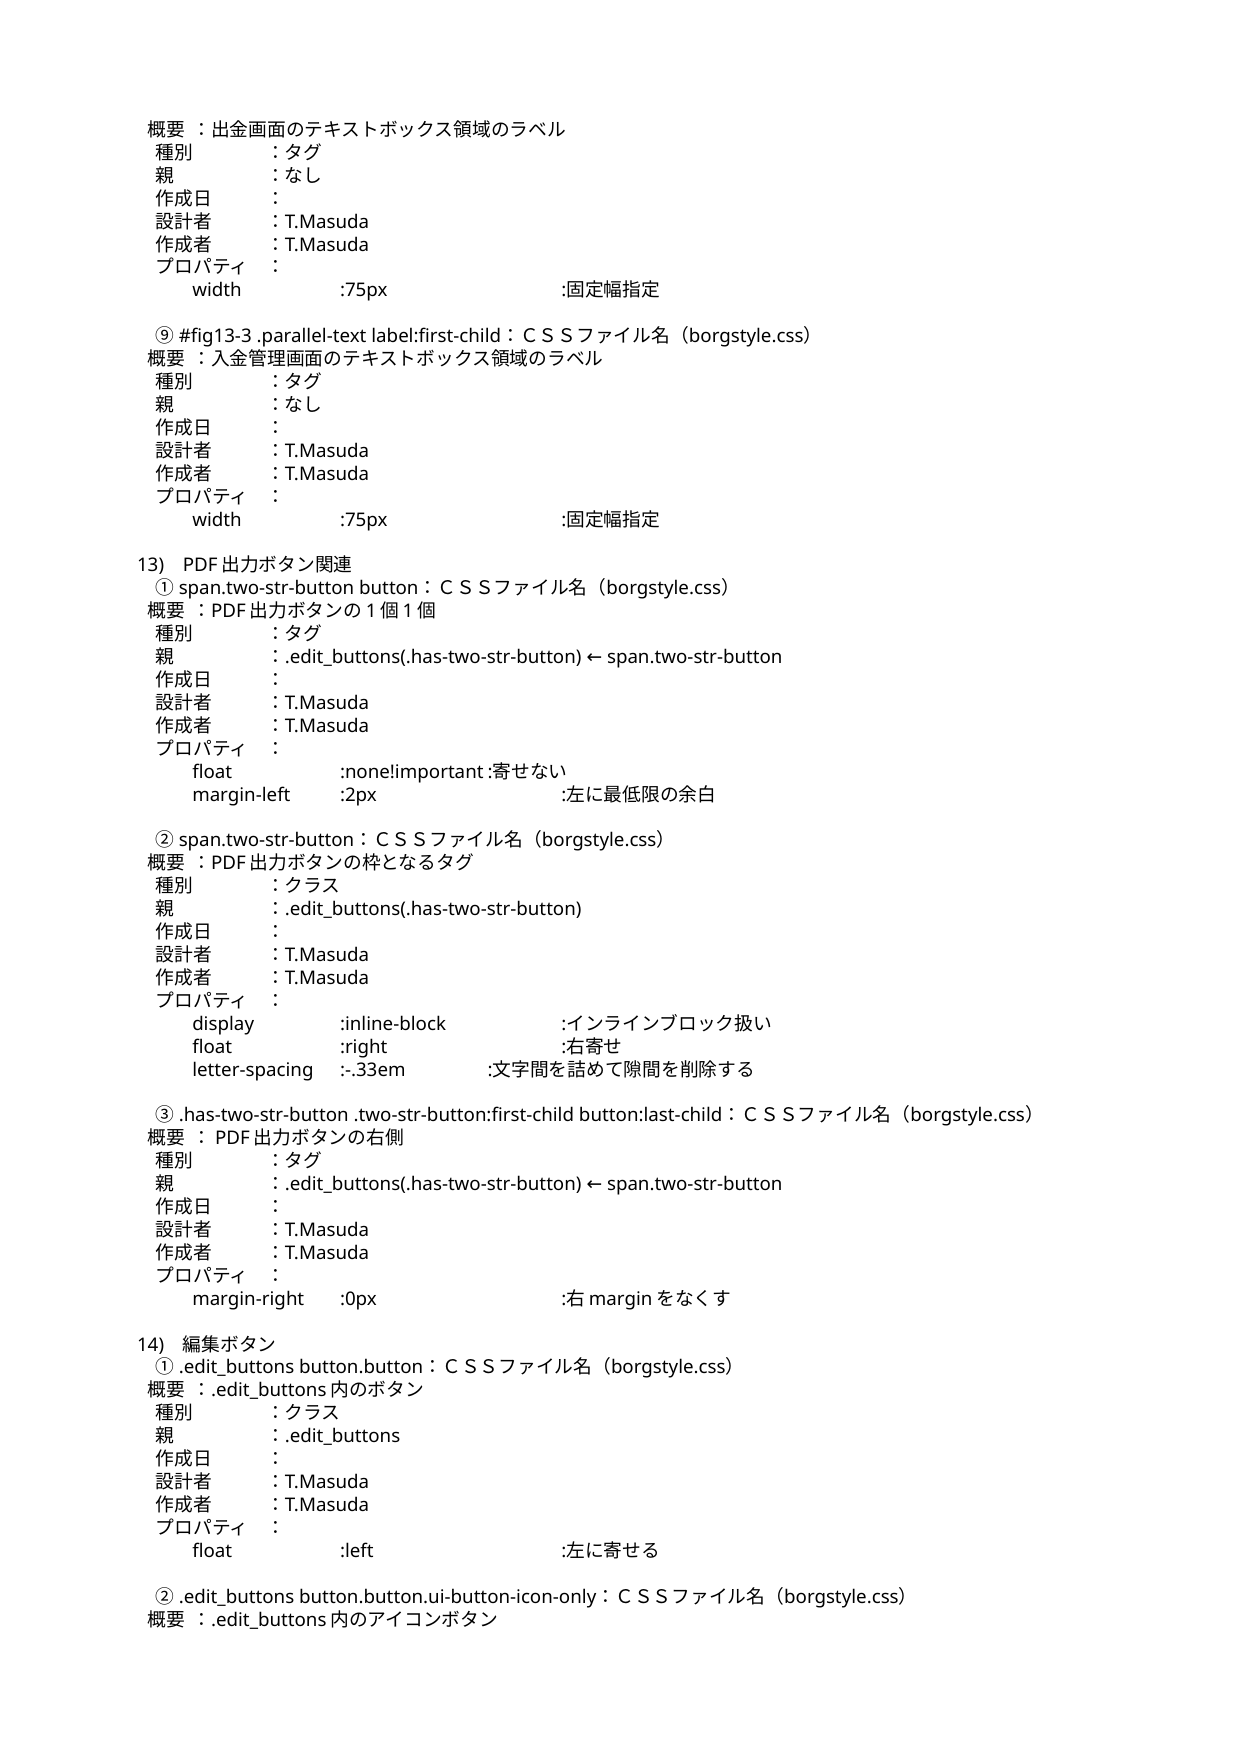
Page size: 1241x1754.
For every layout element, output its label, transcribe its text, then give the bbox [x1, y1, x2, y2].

text 作成者 ：T.Masuda [118, 714, 1122, 737]
text 作成者 ：T.Masuda [118, 462, 1122, 485]
text 概要 ：.edit_buttons内のアイコンボタン [118, 1608, 1122, 1631]
text 作成日 ： [118, 416, 1122, 439]
text 13) PDF出力ボタン関連 [118, 553, 1122, 576]
text 作成日 ： [118, 920, 1122, 943]
text 親 ：.edit_buttons(.has-two-str-button) ← span.two-str-button [118, 645, 1122, 668]
text width :75px :固定幅指定 [118, 508, 1122, 531]
text 概要 ：入金管理画面のテキストボックス領域のラベル [118, 347, 1122, 370]
text 作成者 ：T.Masuda [118, 1241, 1122, 1264]
text float :none!important :寄せない [118, 760, 1122, 783]
text 種別 ：クラス [118, 874, 1122, 897]
text 概要 ： PDF出力ボタンの右側 [118, 1126, 1122, 1149]
text ② span.two-str-button：ＣＳＳファイル名（borgstyle.css） [118, 828, 1122, 851]
text 種別 ：タグ [118, 622, 1122, 645]
text 設計者 ：T.Masuda [118, 691, 1122, 714]
text 作成日 ： [118, 1195, 1122, 1218]
text 作成者 ：T.Masuda [118, 966, 1122, 989]
text 親 ：.edit_buttons [118, 1424, 1122, 1447]
text float :left :左に寄せる [118, 1539, 1122, 1562]
text プロパティ ： [118, 485, 1122, 508]
text 設計者 ：T.Masuda [118, 439, 1122, 462]
text 作成者 ：T.Masuda [118, 233, 1122, 256]
text 設計者 ：T.Masuda [118, 943, 1122, 966]
text display :inline-block :インラインブロック扱い [118, 1012, 1122, 1035]
text 作成日 ： [118, 668, 1122, 691]
text 種別 ：タグ [118, 141, 1122, 164]
text 親 ：.edit_buttons(.has-two-str-button) [118, 897, 1122, 920]
text 種別 ：クラス [118, 1401, 1122, 1424]
text 設計者 ：T.Masuda [118, 210, 1122, 233]
text 概要 ：PDF出力ボタンの枠となるタグ [118, 851, 1122, 874]
text プロパティ ： [118, 1516, 1122, 1539]
text margin-left :2px :左に最低限の余白 [118, 783, 1122, 806]
text 設計者 ：T.Masuda [118, 1218, 1122, 1241]
text 概要 ：.edit_buttons内のボタン [118, 1378, 1122, 1401]
text 種別 ：タグ [118, 1149, 1122, 1172]
text margin-right :0px :右marginをなくす [118, 1287, 1122, 1310]
text 作成日 ： [118, 1447, 1122, 1470]
text ① span.two-str-button button：ＣＳＳファイル名（borgstyle.css） [118, 576, 1122, 599]
text 親 ：なし [118, 393, 1122, 416]
text 設計者 ：T.Masuda [118, 1470, 1122, 1493]
text 作成日 ： [118, 187, 1122, 210]
text 親 ：なし [118, 164, 1122, 187]
text プロパティ ： [118, 737, 1122, 760]
text ② .edit_buttons button.button.ui-button-icon-only：ＣＳＳファイル名（borgstyle.css） [118, 1585, 1122, 1608]
text float :right :右寄せ [118, 1035, 1122, 1058]
text ⑨ #fig13-3 .parallel-text label:first-child：ＣＳＳファイル名（borgstyle.css） [118, 324, 1122, 347]
text プロパティ ： [118, 256, 1122, 278]
text 作成者 ：T.Masuda [118, 1493, 1122, 1516]
text 概要 ：PDF出力ボタンの1個1個 [118, 599, 1122, 622]
text ① .edit_buttons button.button：ＣＳＳファイル名（borgstyle.css） [118, 1356, 1122, 1378]
text letter-spacing :-.33em :文字間を詰めて隙間を削除する [118, 1058, 1122, 1081]
text 親 ：.edit_buttons(.has-two-str-button) ← span.two-str-button [118, 1172, 1122, 1195]
text ③ .has-two-str-button .two-str-button:first-child button:last-child：ＣＳＳファイル名（borgstyle.css） [118, 1103, 1122, 1126]
text 概要 ：出金画面のテキストボックス領域のラベル [118, 118, 1122, 141]
text プロパティ ： [118, 1264, 1122, 1287]
text width :75px :固定幅指定 [118, 278, 1122, 301]
text 14) 編集ボタン [118, 1333, 1122, 1356]
text 種別 ：タグ [118, 370, 1122, 393]
text プロパティ ： [118, 989, 1122, 1012]
